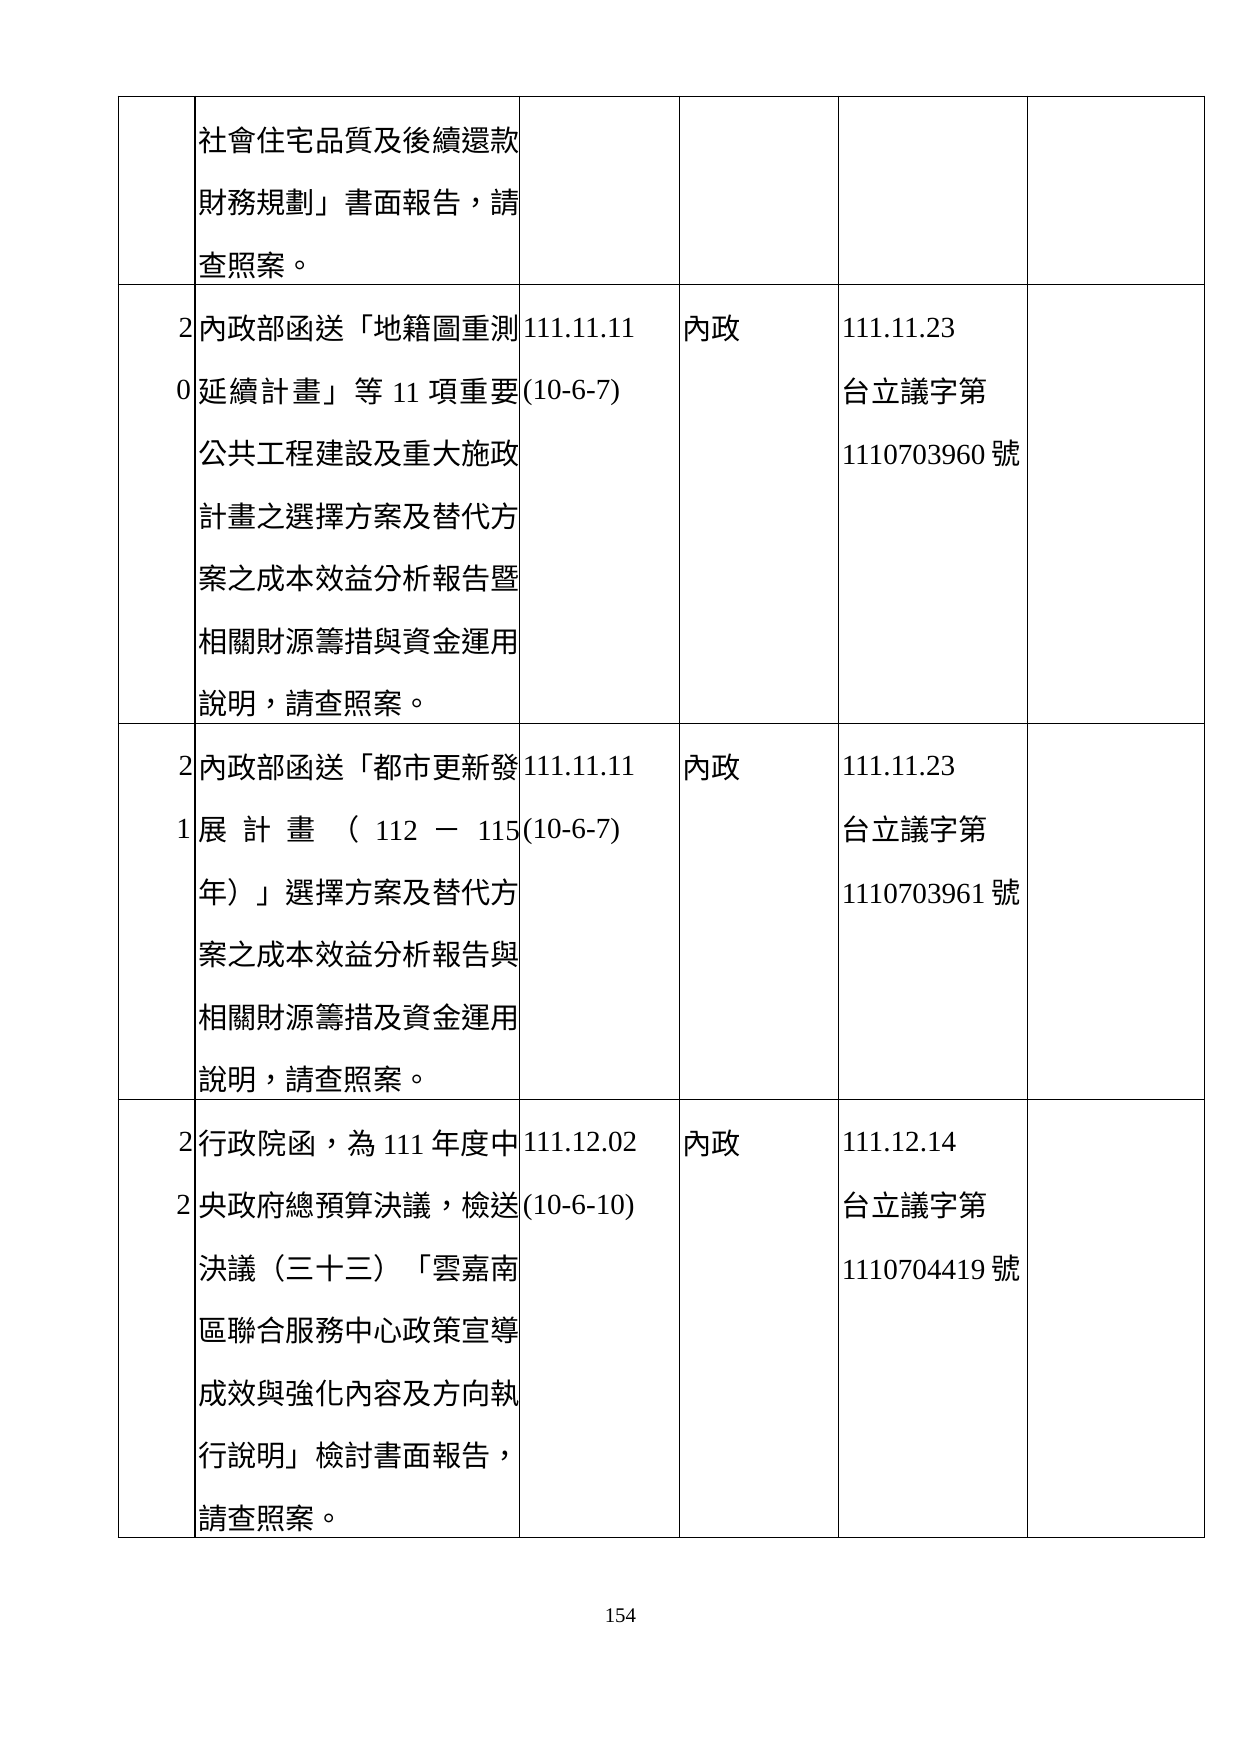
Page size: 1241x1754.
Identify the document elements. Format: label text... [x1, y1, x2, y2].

table_cell 社會住宅品質及後續還款財務規劃」書面報告，請查照案。 [196, 97, 519, 284]
table_cell 111.12.02 (10-6-10) [520, 1100, 679, 1537]
table_cell [1028, 285, 1204, 723]
table_cell [119, 1100, 194, 1537]
table_cell 內政 [680, 285, 838, 723]
table_cell 內政部函送「都市更新發展計畫（112－115年）」選擇方案及替代方案之成本效益分析報告與相關財源籌措及資金運用說明，請查照案。 [196, 724, 519, 1099]
table_cell 內政部函送「地籍圖重測延續計畫」等11項重要公共工程建設及重大施政計畫之選擇方案及替代方案之成本效益分析報告暨相關財源籌措與資金運用說明，請查照案。 [196, 285, 519, 723]
table_cell 111.12.14 台立議字第1110704419號 [839, 1100, 1027, 1537]
table_cell 111.11.23 台立議字第1110703961號 [839, 724, 1027, 1099]
table_cell 111.11.11 (10-6-7) [520, 285, 679, 723]
table_cell [119, 97, 194, 284]
table_cell 行政院函，為111年度中央政府總預算決議，檢送決議（三十三）「雲嘉南區聯合服務中心政策宣導成效與強化內容及方向執行說明」檢討書面報告，請查照案。 [196, 1100, 519, 1537]
table_cell [119, 285, 194, 723]
table_cell [119, 724, 194, 1099]
table_cell [680, 97, 838, 284]
table_cell 111.11.23 台立議字第1110703960號 [839, 285, 1027, 723]
table_cell 111.11.11 (10-6-7) [520, 724, 679, 1099]
table_cell [1028, 724, 1204, 1099]
table_cell 內政 [680, 724, 838, 1099]
table_cell [1028, 97, 1204, 284]
table_cell [839, 97, 1027, 284]
table_cell [1028, 1100, 1204, 1537]
table_cell 內政 [680, 1100, 838, 1537]
table_cell [520, 97, 679, 284]
